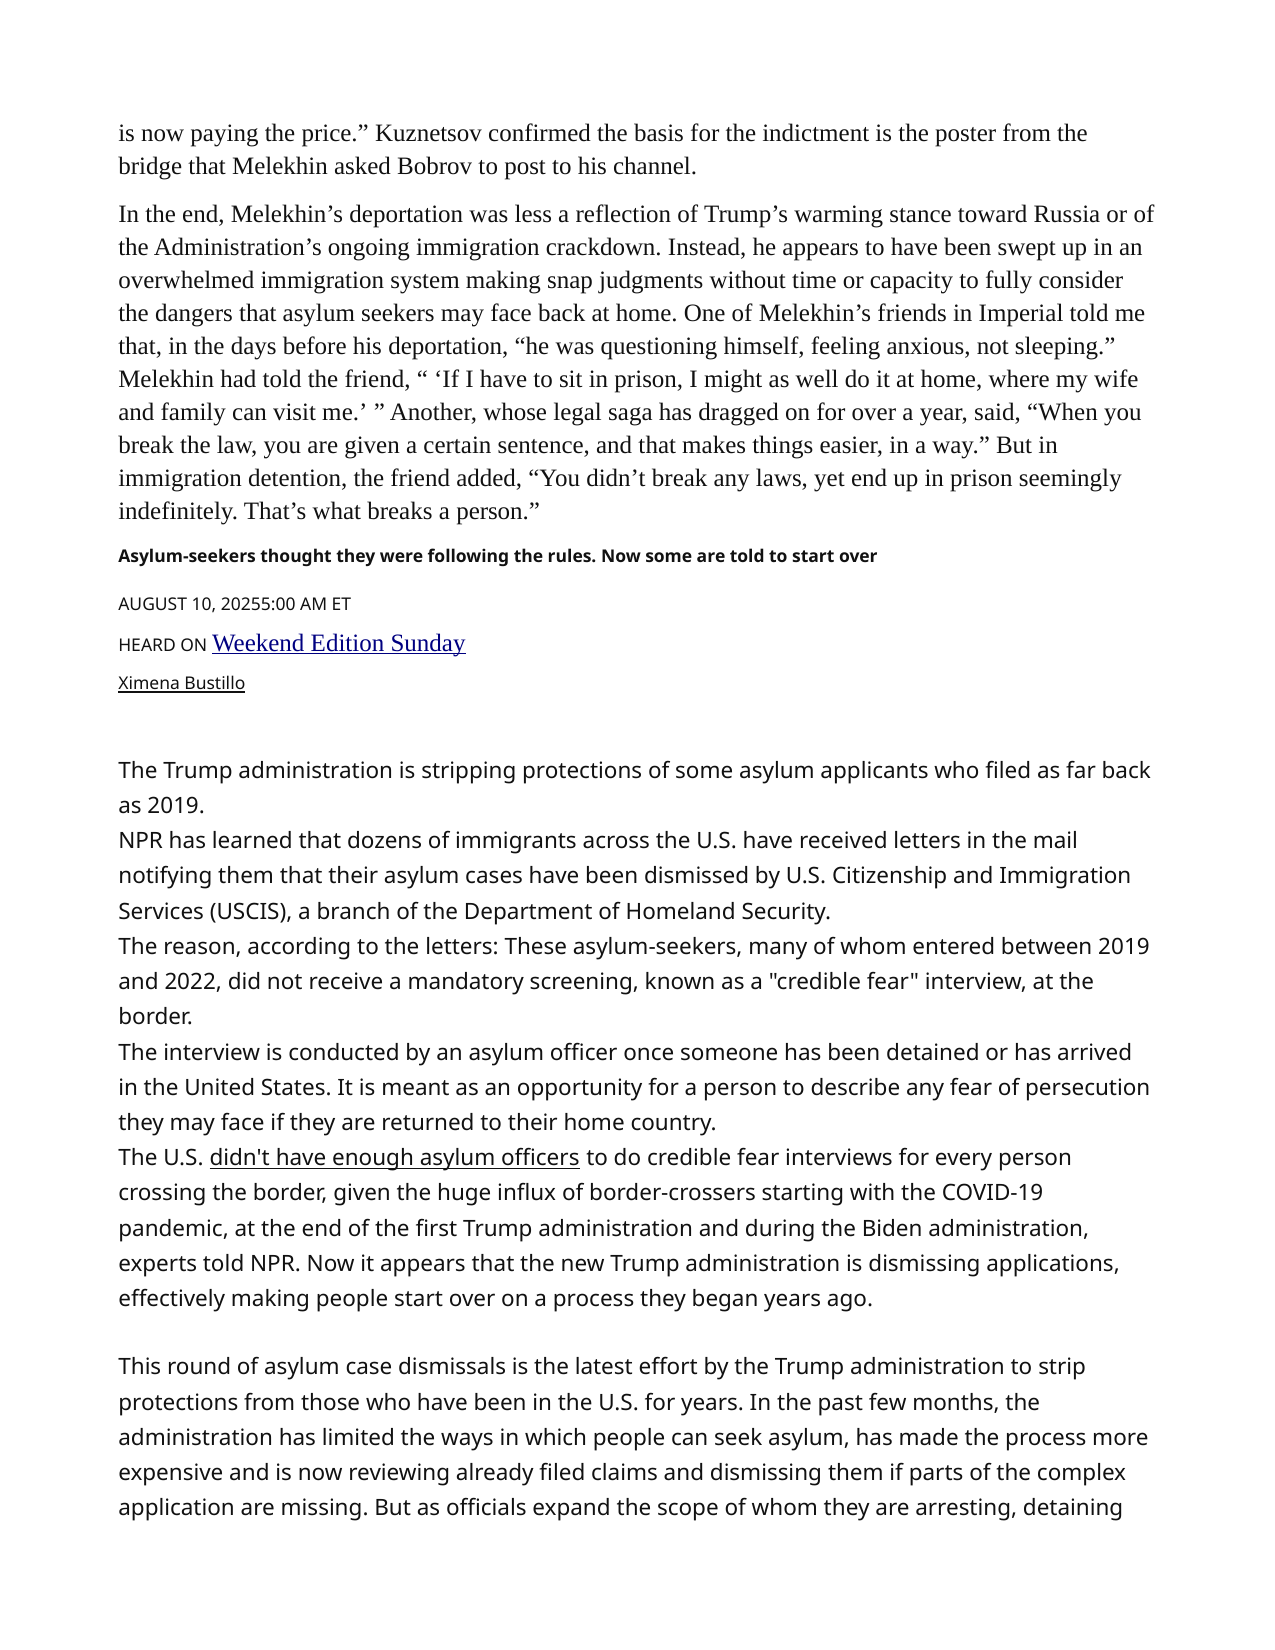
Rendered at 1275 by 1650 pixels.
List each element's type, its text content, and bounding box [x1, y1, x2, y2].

text August 10, 20255:00 AM ET [118, 592, 1157, 616]
text The Trump administration is stripping protections of some asylum applicants who filed as far back as 2019. [118, 754, 1157, 820]
text In the end, Melekhin’s deportation was less a reflection of Trump’s warming stance toward Russia or of the Administration’s ongoing immigration crackdown. Instead, he appears to have been swept up in an overwhelmed immigration system making snap judgments without time or capacity to fully consider the dangers that asylum seekers may face back at home. One of Melekhin’s friends in Imperial told me that, in the days before his deportation, “he was questioning himself, feeling anxious, not sleeping.” Melekhin had told the friend, “ ‘If I have to sit in prison, I might as well do it at home, where my wife and family can visit me.’ ” Another, whose legal saga has dragged on for over a year, said, “When you break the law, you are given a certain sentence, and that makes things easier, in a way.” But in immigration detention, the friend added, “You didn’t break any laws, yet end up in prison seemingly indefinitely. That’s what breaks a person.” [118, 199, 1157, 525]
text This round of asylum case dismissals is the latest effort by the Trump administration to strip protections from those who have been in the U.S. for years. In the past few months, the administration has limited the ways in which people can seek asylum, has made the process more expensive and is now reviewing already filed claims and dismissing them if parts of the complex application are missing. But as officials expand the scope of whom they are arresting, detaining [118, 1351, 1157, 1522]
text The reason, according to the letters: These asylum-seekers, many of whom entered between 2019 and 2022, did not receive a mandatory screening, known as a "credible fear" interview, at the border. [118, 930, 1157, 1031]
text Ximena Bustillo [118, 671, 1157, 695]
text NPR has learned that dozens of immigrants across the U.S. have received letters in the mail notifying them that their asylum cases have been dismissed by U.S. Citizenship and Immigration Services (USCIS), a branch of the Department of Homeland Security. [118, 825, 1157, 926]
text is now paying the price.” Kuznetsov confirmed the basis for the indictment is the poster from the bridge that Melekhin asked Bobrov to post to his channel. [118, 118, 1157, 180]
text Heard on Weekend Edition Sunday [118, 628, 1157, 657]
text The U.S. didn't have enough asylum officers to do credible fear interviews for every person crossing the border, given the huge influx of border-crossers starting with the COVID-19 pandemic, at the end of the first Trump administration and during the Biden administration, experts told NPR. Now it appears that the new Trump administration is dismissing applications, effectively making people start over on a process they began years ago. [118, 1142, 1157, 1313]
text The interview is conducted by an asylum officer once someone has been detained or has arrived in the United States. It is meant as an opportunity for a person to describe any fear of persecution they may face if they are returned to their home country. [118, 1036, 1157, 1137]
subtitle Asylum-seekers thought they were following the rules. Now some are told to start over [118, 543, 1157, 567]
